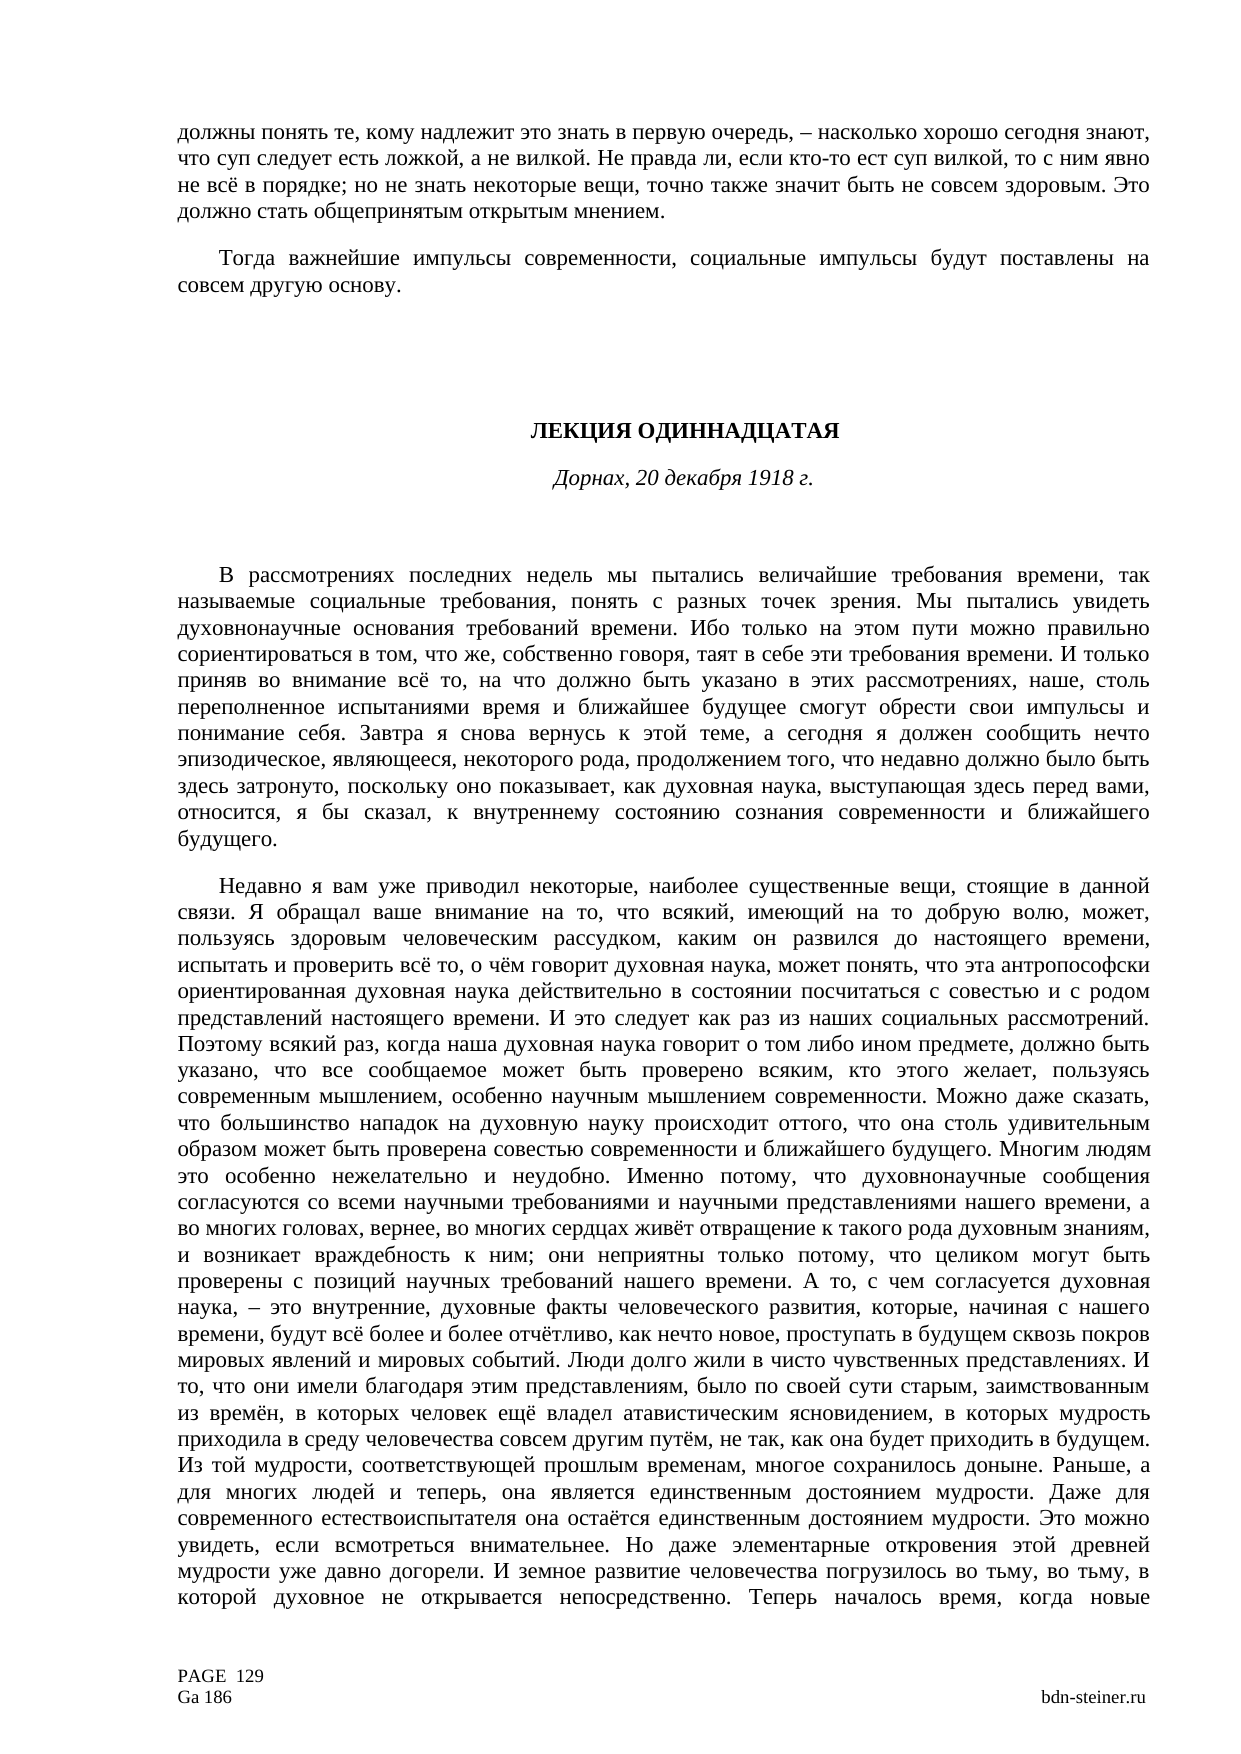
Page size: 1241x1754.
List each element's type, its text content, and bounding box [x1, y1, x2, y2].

text должны понять те, кому надлежит это знать в первую очередь, – насколько хорошо сегодня знают, что суп следует есть ложкой, а не вилкой. Не правда ли, если кто-то ест суп вилкой, то с ним явно не всё в порядке; но не знать некоторые вещи, точно также значит быть не совсем здоровым. Это должно стать общепринятым открытым мнением. [177, 118, 1152, 223]
text Дорнах, 20 декабря 1918 г. [177, 464, 1152, 491]
text ЛЕКЦИЯ ОДИННАДЦАТАЯ [177, 417, 1152, 443]
text Тогда важнейшие импульсы современности, социальные импульсы будут поставлены на совсем другую основу. [177, 244, 1152, 297]
text Недавно я вам уже приводил некоторые, наиболее существенные вещи, стоящие в данной связи. Я обращал ваше внимание на то, что всякий, имеющий на то добрую волю, может, пользуясь здоровым человеческим рассудком, каким он развился до настоящего времени, испытать и проверить всё то, о чём говорит духовная наука, может понять, что эта антропософски ориентированная духовная наука действительно в состоянии посчитаться с совестью и с родом представлений настоящего времени. И это следует как раз из наших социальных рассмотрений. Поэтому всякий раз, когда наша духовная наука говорит о том либо ином предмете, должно быть указано, что все сообщаемое может быть проверено всяким, кто этого желает, пользуясь современным мышлением, особенно научным мышлением современности. Можно даже сказать, что большинство нападок на духовную науку происходит оттого, что она столь удивительным образом может быть проверена совестью современности и ближайшего будущего. Многим людям это особенно нежелательно и неудобно. Именно потому, что духовнонаучные сообщения согласуются со всеми научными требованиями и научными представлениями нашего времени, а во многих головах, вернее, во многих сердцах живёт отвращение к такого рода духовным знаниям, и возникает враждебность к ним; они неприятны только потому, что целиком могут быть проверены с позиций научных требований нашего времени. А то, с чем согласуется духовная наука, – это внутренние, духовные факты человеческого развития, которые, начиная с нашего времени, будут всё более и более отчётливо, как нечто новое, проступать в будущем сквозь покров мировых явлений и мировых событий. Люди долго жили в чисто чувственных представлениях. И то, что они имели благодаря этим представлениям, было по своей сути старым, заимствованным из времён, в которых человек ещё владел атавистическим ясновидением, в которых мудрость приходила в среду человечества совсем другим путём, не так, как она будет приходить в будущем. Из той мудрости, соответствующей прошлым временам, многое сохранилось доныне. Раньше, а для многих людей и теперь, она является единственным достоянием мудрости. Даже для современного естествоиспытателя она остаётся единственным достоянием мудрости. Это можно увидеть, если всмотреться внимательнее. Но даже элементарные откровения этой древней мудрости уже давно догорели. И земное развитие человечества погрузилось во тьму, во тьму, в которой духовное не открывается непосредственно. Теперь началось время, когда новые [177, 872, 1152, 1610]
text В рассмотрениях последних недель мы пытались величайшие требования времени, так называемые социальные требования, понять с разных точек зрения. Мы пытались увидеть духовнонаучные основания требований времени. Ибо только на этом пути можно правильно сориентироваться в том, что же, собственно говоря, таят в себе эти требования времени. И только приняв во внимание всё то, на что должно быть указано в этих рассмотрениях, наше, столь переполненное испытаниями время и ближайшее будущее смогут обрести свои импульсы и понимание себя. Завтра я снова вернусь к этой теме, а сегодня я должен сообщить нечто эпизодическое, являющееся, некоторого рода, продолжением того, что недавно должно было быть здесь затронуто, поскольку оно показывает, как духовная наука, выступающая здесь перед вами, относится, я бы сказал, к внутреннему состоянию сознания современности и ближайшего будущего. [177, 561, 1152, 851]
